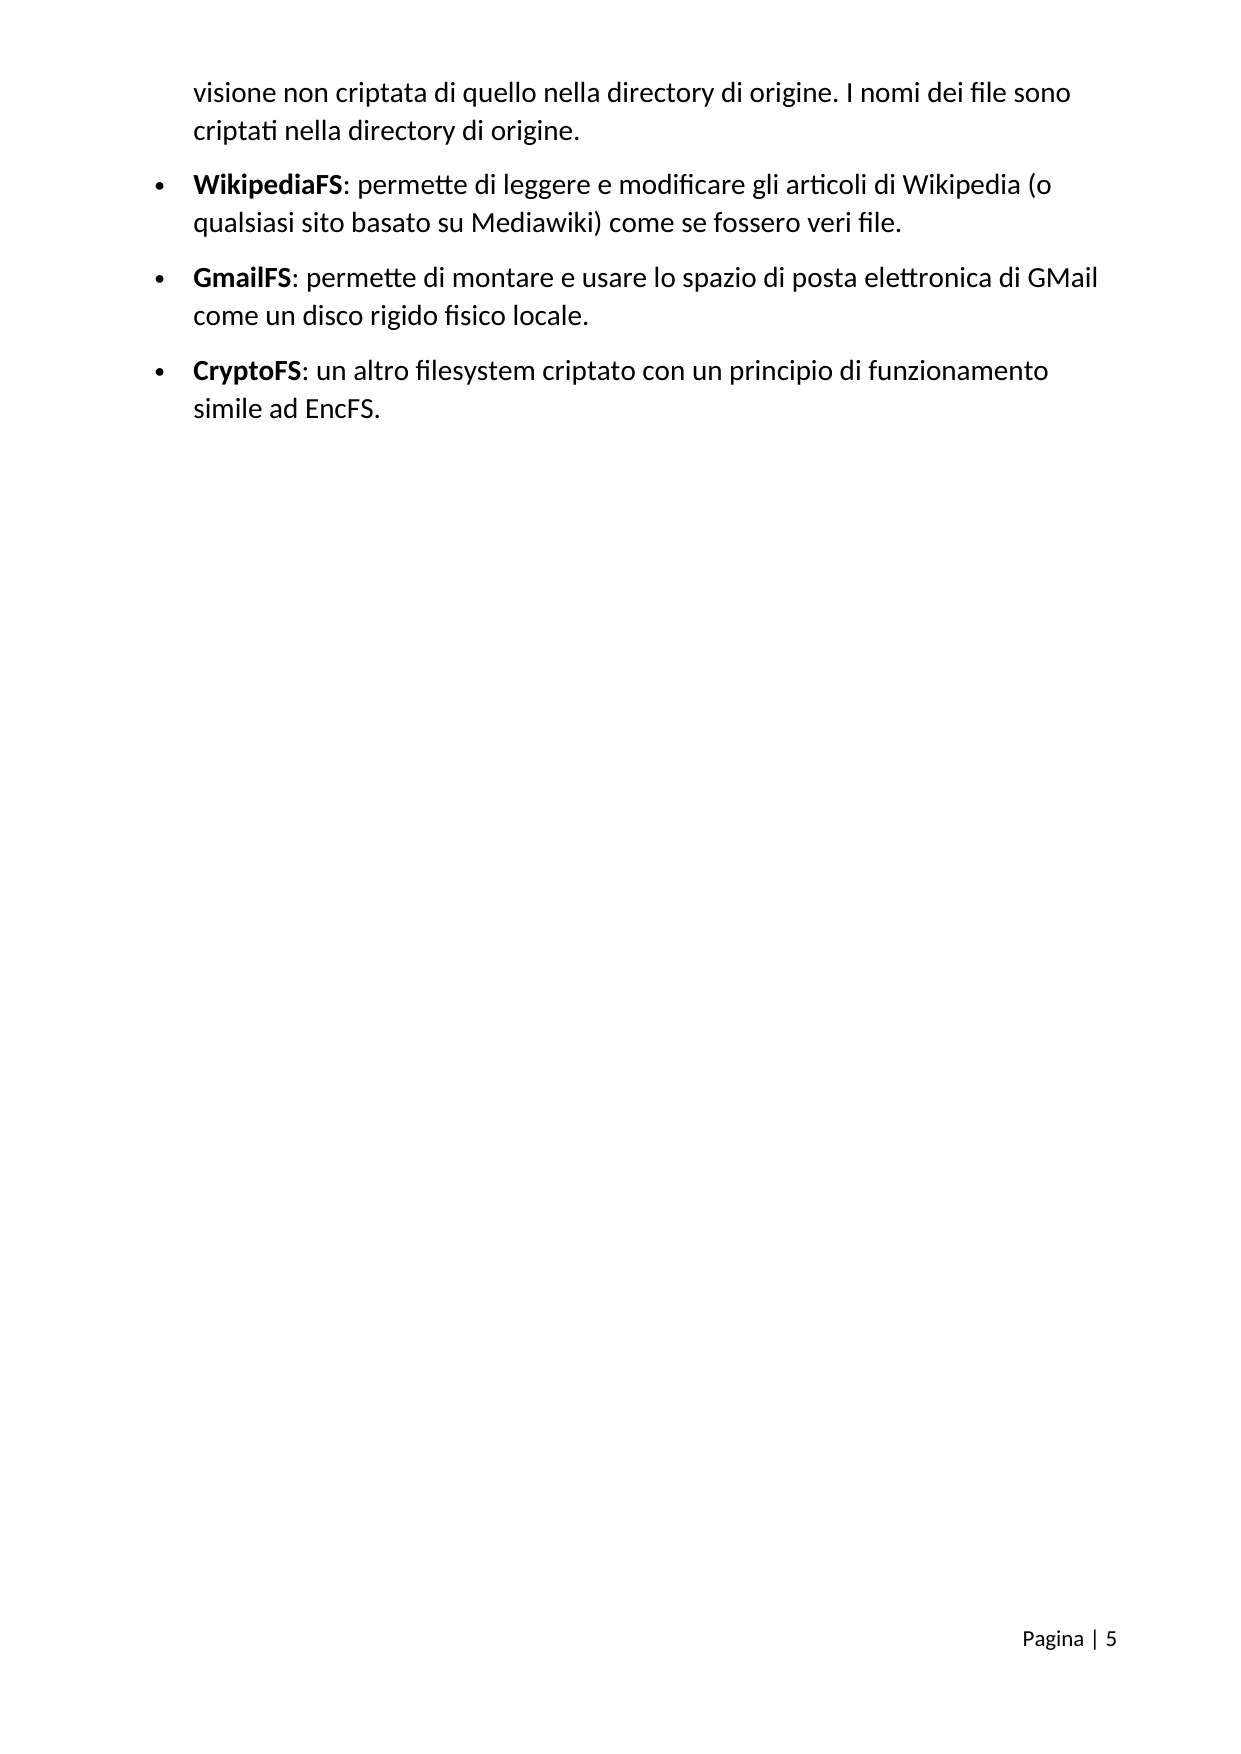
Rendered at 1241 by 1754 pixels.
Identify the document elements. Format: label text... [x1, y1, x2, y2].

list visione non criptata di quello nella directory di origine. I nomi dei file sono criptati nella directory di origine. [156, 74, 1122, 147]
list GmailFS: permette di montare e usare lo spazio di posta elettronica di GMail come un disco rigido fisico locale. [156, 259, 1122, 333]
list WikipediaFS: permette di leggere e modificare gli articoli di Wikipedia (o qualsiasi sito basato su Mediawiki) come se fossero veri file. [156, 166, 1122, 240]
list CryptoFS: un altro filesystem criptato con un principio di funzionamento simile ad EncFS. [156, 352, 1122, 426]
